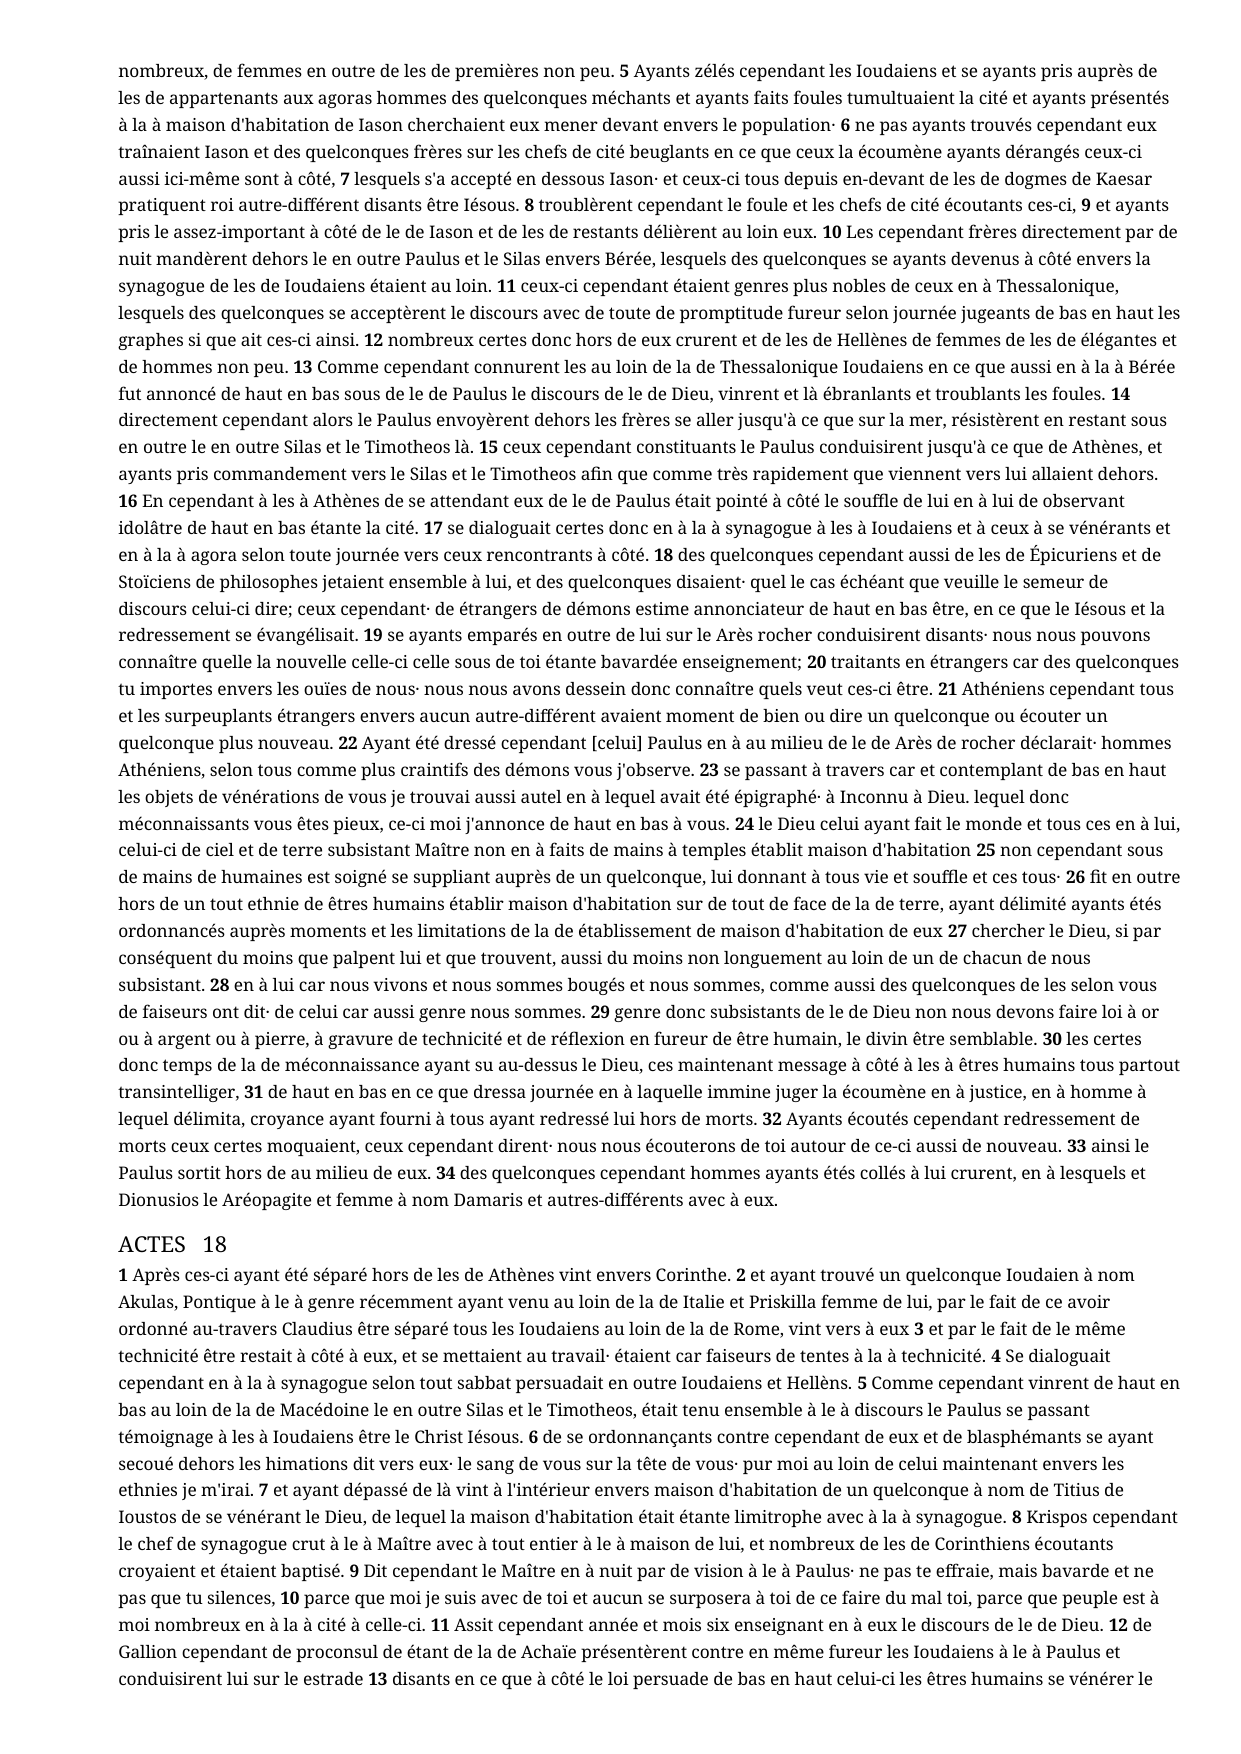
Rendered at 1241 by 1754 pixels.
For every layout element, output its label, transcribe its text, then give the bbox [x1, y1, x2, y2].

text nombreux, de femmes en outre de les de premières non peu. 5 Ayants zélés cependant les Ioudaiens et se ayants pris auprès de les de appartenants aux agoras hommes des quelconques méchants et ayants faits foules tumultuaient la cité et ayants présentés à la à maison d'habitation de Iason cherchaient eux mener devant envers le population· 6 ne pas ayants trouvés cependant eux traînaient Iason et des quelconques frères sur les chefs de cité beuglants en ce que ceux la écoumène ayants dérangés ceux-ci aussi ici-même sont à côté, 7 lesquels s'a accepté en dessous Iason· et ceux-ci tous depuis en-devant de les de dogmes de Kaesar pratiquent roi autre-différent disants être Iésous. 8 troublèrent cependant le foule et les chefs de cité écoutants ces-ci, 9 et ayants pris le assez-important à côté de le de Iason et de les de restants délièrent au loin eux. 10 Les cependant frères directement par de nuit mandèrent dehors le en outre Paulus et le Silas envers Bérée, lesquels des quelconques se ayants devenus à côté envers la synagogue de les de Ioudaiens étaient au loin. 11 ceux-ci cependant étaient genres plus nobles de ceux en à Thessalonique, lesquels des quelconques se acceptèrent le discours avec de toute de promptitude fureur selon journée jugeants de bas en haut les graphes si que ait ces-ci ainsi. 12 nombreux certes donc hors de eux crurent et de les de Hellènes de femmes de les de élégantes et de hommes non peu. 13 Comme cependant connurent les au loin de la de Thessalonique Ioudaiens en ce que aussi en à la à Bérée fut annoncé de haut en bas sous de le de Paulus le discours de le de Dieu, vinrent et là ébranlants et troublants les foules. 14 directement cependant alors le Paulus envoyèrent dehors les frères se aller jusqu'à ce que sur la mer, résistèrent en restant sous en outre le en outre Silas et le Timotheos là. 15 ceux cependant constituants le Paulus conduisirent jusqu'à ce que de Athènes, et ayants pris commandement vers le Silas et le Timotheos afin que comme très rapidement que viennent vers lui allaient dehors. 16 En cependant à les à Athènes de se attendant eux de le de Paulus était pointé à côté le souffle de lui en à lui de observant idolâtre de haut en bas étante la cité. 17 se dialoguait certes donc en à la à synagogue à les à Ioudaiens et à ceux à se vénérants et en à la à agora selon toute journée vers ceux rencontrants à côté. 18 des quelconques cependant aussi de les de Épicuriens et de Stoïciens de philosophes jetaient ensemble à lui, et des quelconques disaient· quel le cas échéant que veuille le semeur de discours celui-ci dire; ceux cependant· de étrangers de démons estime annonciateur de haut en bas être, en ce que le Iésous et la redressement se évangélisait. 19 se ayants emparés en outre de lui sur le Arès rocher conduisirent disants· nous nous pouvons connaître quelle la nouvelle celle-ci celle sous de toi étante bavardée enseignement; 20 traitants en étrangers car des quelconques tu importes envers les ouïes de nous· nous nous avons dessein donc connaître quels veut ces-ci être. 21 Athéniens cependant tous et les surpeuplants étrangers envers aucun autre-différent avaient moment de bien ou dire un quelconque ou écouter un quelconque plus nouveau. 22 Ayant été dressé cependant [celui] Paulus en à au milieu de le de Arès de rocher déclarait· hommes Athéniens, selon tous comme plus craintifs des démons vous j'observe. 23 se passant à travers car et contemplant de bas en haut les objets de vénérations de vous je trouvai aussi autel en à lequel avait été épigraphé· à Inconnu à Dieu. lequel donc méconnaissants vous êtes pieux, ce-ci moi j'annonce de haut en bas à vous. 24 le Dieu celui ayant fait le monde et tous ces en à lui, celui-ci de ciel et de terre subsistant Maître non en à faits de mains à temples établit maison d'habitation 25 non cependant sous de mains de humaines est soigné se suppliant auprès de un quelconque, lui donnant à tous vie et souffle et ces tous· 26 fit en outre hors de un tout ethnie de êtres humains établir maison d'habitation sur de tout de face de la de terre, ayant délimité ayants étés ordonnancés auprès moments et les limitations de la de établissement de maison d'habitation de eux 27 chercher le Dieu, si par conséquent du moins que palpent lui et que trouvent, aussi du moins non longuement au loin de un de chacun de nous subsistant. 28 en à lui car nous vivons et nous sommes bougés et nous sommes, comme aussi des quelconques de les selon vous de faiseurs ont dit· de celui car aussi genre nous sommes. 29 genre donc subsistants de le de Dieu non nous devons faire loi à or ou à argent ou à pierre, à gravure de technicité et de réflexion en fureur de être humain, le divin être semblable. 30 les certes donc temps de la de méconnaissance ayant su au-dessus le Dieu, ces maintenant message à côté à les à êtres humains tous partout transintelliger, 31 de haut en bas en ce que dressa journée en à laquelle immine juger la écoumène en à justice, en à homme à lequel délimita, croyance ayant fourni à tous ayant redressé lui hors de morts. 32 Ayants écoutés cependant redressement de morts ceux certes moquaient, ceux cependant dirent· nous nous écouterons de toi autour de ce-ci aussi de nouveau. 33 ainsi le Paulus sortit hors de au milieu de eux. 34 des quelconques cependant hommes ayants étés collés à lui crurent, en à lesquels et Dionusios le Aréopagite et femme à nom Damaris et autres-différents avec à eux. [118, 59, 1181, 1211]
text ACTES 18 [118, 1229, 1181, 1259]
text 1 Après ces-ci ayant été séparé hors de les de Athènes vint envers Corinthe. 2 et ayant trouvé un quelconque Ioudaien à nom Akulas, Pontique à le à genre récemment ayant venu au loin de la de Italie et Priskilla femme de lui, par le fait de ce avoir ordonné au-travers Claudius être séparé tous les Ioudaiens au loin de la de Rome, vint vers à eux 3 et par le fait de le même technicité être restait à côté à eux, et se mettaient au travail· étaient car faiseurs de tentes à la à technicité. 4 Se dialoguait cependant en à la à synagogue selon tout sabbat persuadait en outre Ioudaiens et Hellèns. 5 Comme cependant vinrent de haut en bas au loin de la de Macédoine le en outre Silas et le Timotheos, était tenu ensemble à le à discours le Paulus se passant témoignage à les à Ioudaiens être le Christ Iésous. 6 de se ordonnançants contre cependant de eux et de blasphémants se ayant secoué dehors les himations dit vers eux· le sang de vous sur la tête de vous· pur moi au loin de celui maintenant envers les ethnies je m'irai. 7 et ayant dépassé de là vint à l'intérieur envers maison d'habitation de un quelconque à nom de Titius de Ioustos de se vénérant le Dieu, de lequel la maison d'habitation était étante limitrophe avec à la à synagogue. 8 Krispos cependant le chef de synagogue crut à le à Maître avec à tout entier à le à maison de lui, et nombreux de les de Corinthiens écoutants croyaient et étaient baptisé. 9 Dit cependant le Maître en à nuit par de vision à le à Paulus· ne pas te effraie, mais bavarde et ne pas que tu silences, 10 parce que moi je suis avec de toi et aucun se surposera à toi de ce faire du mal toi, parce que peuple est à moi nombreux en à la à cité à celle-ci. 11 Assit cependant année et mois six enseignant en à eux le discours de le de Dieu. 12 de Gallion cependant de proconsul de étant de la de Achaïe présentèrent contre en même fureur les Ioudaiens à le à Paulus et conduisirent lui sur le estrade 13 disants en ce que à côté le loi persuade de bas en haut celui-ci les êtres humains se vénérer le [118, 1263, 1181, 1690]
